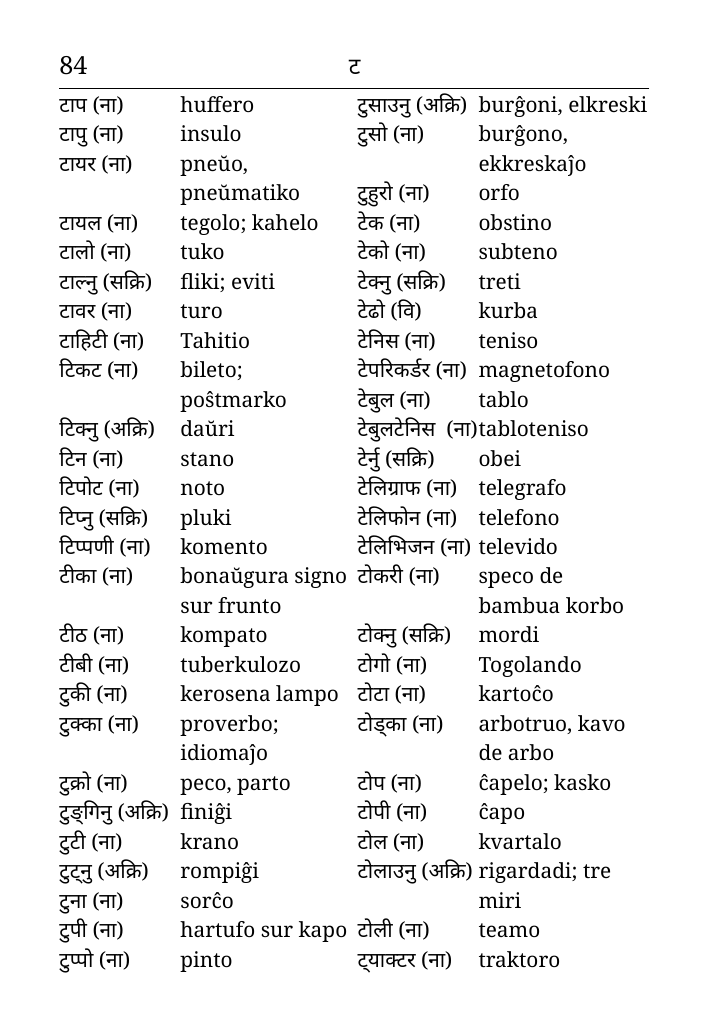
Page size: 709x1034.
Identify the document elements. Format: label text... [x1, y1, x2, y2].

text टोली (ना) teamo [357, 914, 649, 943]
text टेढो (वि) kurba [357, 295, 649, 324]
text टिक्नु (अक्रि) daŭri [59, 413, 351, 442]
text टायल (ना) tegolo; kahelo [59, 207, 351, 236]
text टुसो (ना) burĝono, ekkreskaĵo [357, 118, 649, 177]
text टोपी (ना) ĉapo [357, 796, 649, 826]
text टाहिटी (ना) Tahitio [59, 324, 351, 354]
text टोल (ना) kvartalo [357, 826, 649, 855]
text टुपी (ना) hartufo sur kapo [59, 914, 351, 943]
text टेर्नु (सक्रि) obei [357, 442, 649, 472]
text टीठ (ना) kompato [59, 619, 351, 649]
text टेपरिकर्डर (ना) magnetofono [357, 354, 649, 383]
text टापु (ना) insulo [59, 118, 351, 148]
text टेबुल (ना) tablo [357, 383, 649, 413]
text टाल्नु (सक्रि) fliki; eviti [59, 266, 351, 295]
text टीबी (ना) tuberkulozo [59, 649, 351, 678]
text टोक्नु (सक्रि) mordi [357, 619, 649, 649]
text टेको (ना) subteno [357, 236, 649, 266]
text टीका (ना) bonaŭgura signo sur frunto [59, 560, 351, 619]
text टुसाउनु (अक्रि) burĝoni, elkreski [357, 89, 649, 118]
text टेलिग्राफ (ना) telegrafo [357, 472, 649, 501]
text टेनिस (ना) teniso [357, 324, 649, 354]
text टोड्का (ना) arbotruo, kavo de arbo [357, 708, 649, 767]
text टिपोट (ना) noto [59, 472, 351, 501]
text टुक्रो (ना) peco, parto [59, 767, 351, 796]
text टेलिफोन (ना) telefono [357, 501, 649, 531]
text टिन (ना) stano [59, 442, 351, 472]
text टुकी (ना) kerosena lampo [59, 678, 351, 708]
text टोटा (ना) kartoĉo [357, 678, 649, 708]
text टुङ्गिनु (अक्रि) finiĝi [59, 796, 351, 826]
text टिप्पणी (ना) komento [59, 531, 351, 560]
text टिकट (ना) bileto; poŝtmarko [59, 354, 351, 413]
text टायर (ना) pneŭo, pneŭmatiko [59, 148, 351, 207]
text टेलिभिजन (ना) televido [357, 531, 649, 560]
text टेक (ना) obstino [357, 207, 649, 236]
text टुना (ना) sorĉo [59, 884, 351, 914]
text टाप (ना) huffero [59, 89, 351, 118]
text टालो (ना) tuko [59, 236, 351, 266]
text टोगो (ना) Togolando [357, 649, 649, 678]
text टेक्नु (सक्रि) treti [357, 266, 649, 295]
text टिप्नु (सक्रि) pluki [59, 501, 351, 531]
text टुटी (ना) krano [59, 826, 351, 855]
text टावर (ना) turo [59, 295, 351, 324]
text टुट्नु (अक्रि) rompiĝi [59, 855, 351, 884]
text टुक्का (ना) proverbo; idiomaĵo [59, 708, 351, 767]
text टोकरी (ना) speco de bambua korbo [357, 560, 649, 619]
text टुहुरो (ना) orfo [357, 177, 649, 207]
text ट्याक्टर (ना) traktoro [357, 943, 649, 973]
text टोप (ना) ĉapelo; kasko [357, 767, 649, 796]
text टुप्पो (ना) pinto [59, 943, 351, 973]
text टोलाउनु (अक्रि) rigardadi; tre miri [357, 855, 649, 914]
text टेबुलटेनिस (ना) tabloteniso [357, 413, 649, 442]
